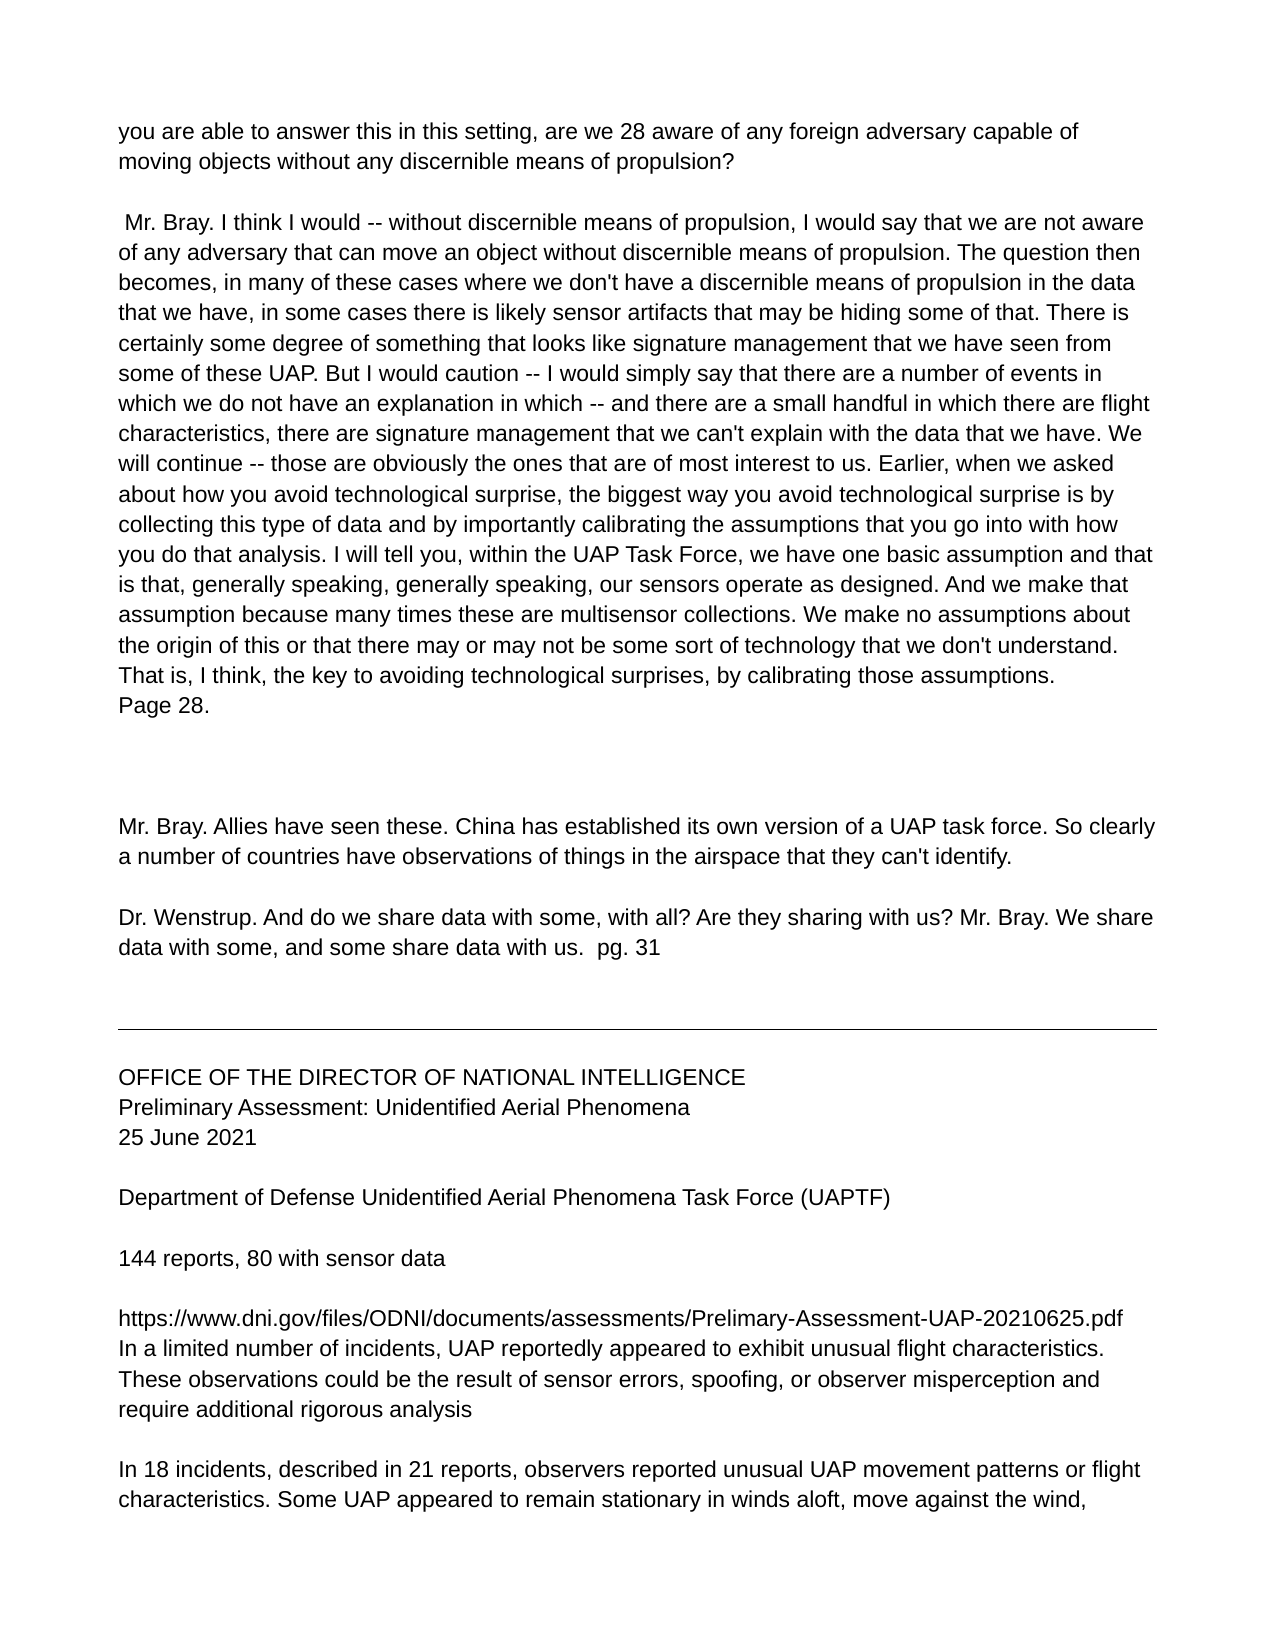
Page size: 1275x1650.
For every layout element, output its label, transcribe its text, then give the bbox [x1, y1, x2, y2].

text Mr. Bray. I think I would -- without discernible means of propulsion, I would say that we are not aware of any adversary that can move an object without discernible means of propulsion. The question then becomes, in many of these cases where we don't have a discernible means of propulsion in the data that we have, in some cases there is likely sensor artifacts that may be hiding some of that. There is certainly some degree of something that looks like signature management that we have seen from some of these UAP. But I would caution -- I would simply say that there are a number of events in which we do not have an explanation in which -- and there are a small handful in which there are flight characteristics, there are signature management that we can't explain with the data that we have. We will continue -- those are obviously the ones that are of most interest to us. Earlier, when we asked about how you avoid technological surprise, the biggest way you avoid technological surprise is by collecting this type of data and by importantly calibrating the assumptions that you go into with how you do that analysis. I will tell you, within the UAP Task Force, we have one basic assumption and that is that, generally speaking, generally speaking, our sensors operate as designed. And we make that assumption because many times these are multisensor collections. We make no assumptions about the origin of this or that there may or may not be some sort of technology that we don't understand. That is, I think, the key to avoiding technological surprises, by calibrating those assumptions. [118, 209, 1157, 688]
text Mr. Bray. Allies have seen these. China has established its own version of a UAP task force. So clearly a number of countries have observations of things in the airspace that they can't identify. [118, 813, 1157, 869]
text In 18 incidents, described in 21 reports, observers reported unusual UAP movement patterns or flight characteristics. Some UAP appeared to remain stationary in winds aloft, move against the wind, [118, 1456, 1157, 1513]
text Preliminary Assessment: Unidentified Aerial Phenomena [118, 1094, 1157, 1120]
text 25 June 2021 [118, 1124, 1157, 1150]
text 144 reports, 80 with sensor data [118, 1245, 1157, 1271]
text Dr. Wenstrup. And do we share data with some, with all? Are they sharing with us? Mr. Bray. We share data with some, and some share data with us. pg. 31 [118, 903, 1157, 960]
text https://www.dni.gov/files/ODNI/documents/assessments/Prelimary-Assessment-UAP-20210625.pdf [118, 1305, 1157, 1331]
text you are able to answer this in this setting, are we 28 aware of any foreign adversary capable of moving objects without any discernible means of propulsion? [118, 118, 1157, 175]
text Page 28. [118, 692, 1157, 718]
text OFFICE OF THE DIRECTOR OF NATIONAL INTELLIGENCE [118, 1063, 1157, 1090]
text In a limited number of incidents, UAP reportedly appeared to exhibit unusual flight characteristics. These observations could be the result of sensor errors, spoofing, or observer misperception and require additional rigorous analysis [118, 1335, 1157, 1422]
text Department of Defense Unidentified Aerial Phenomena Task Force (UAPTF) [118, 1184, 1157, 1211]
